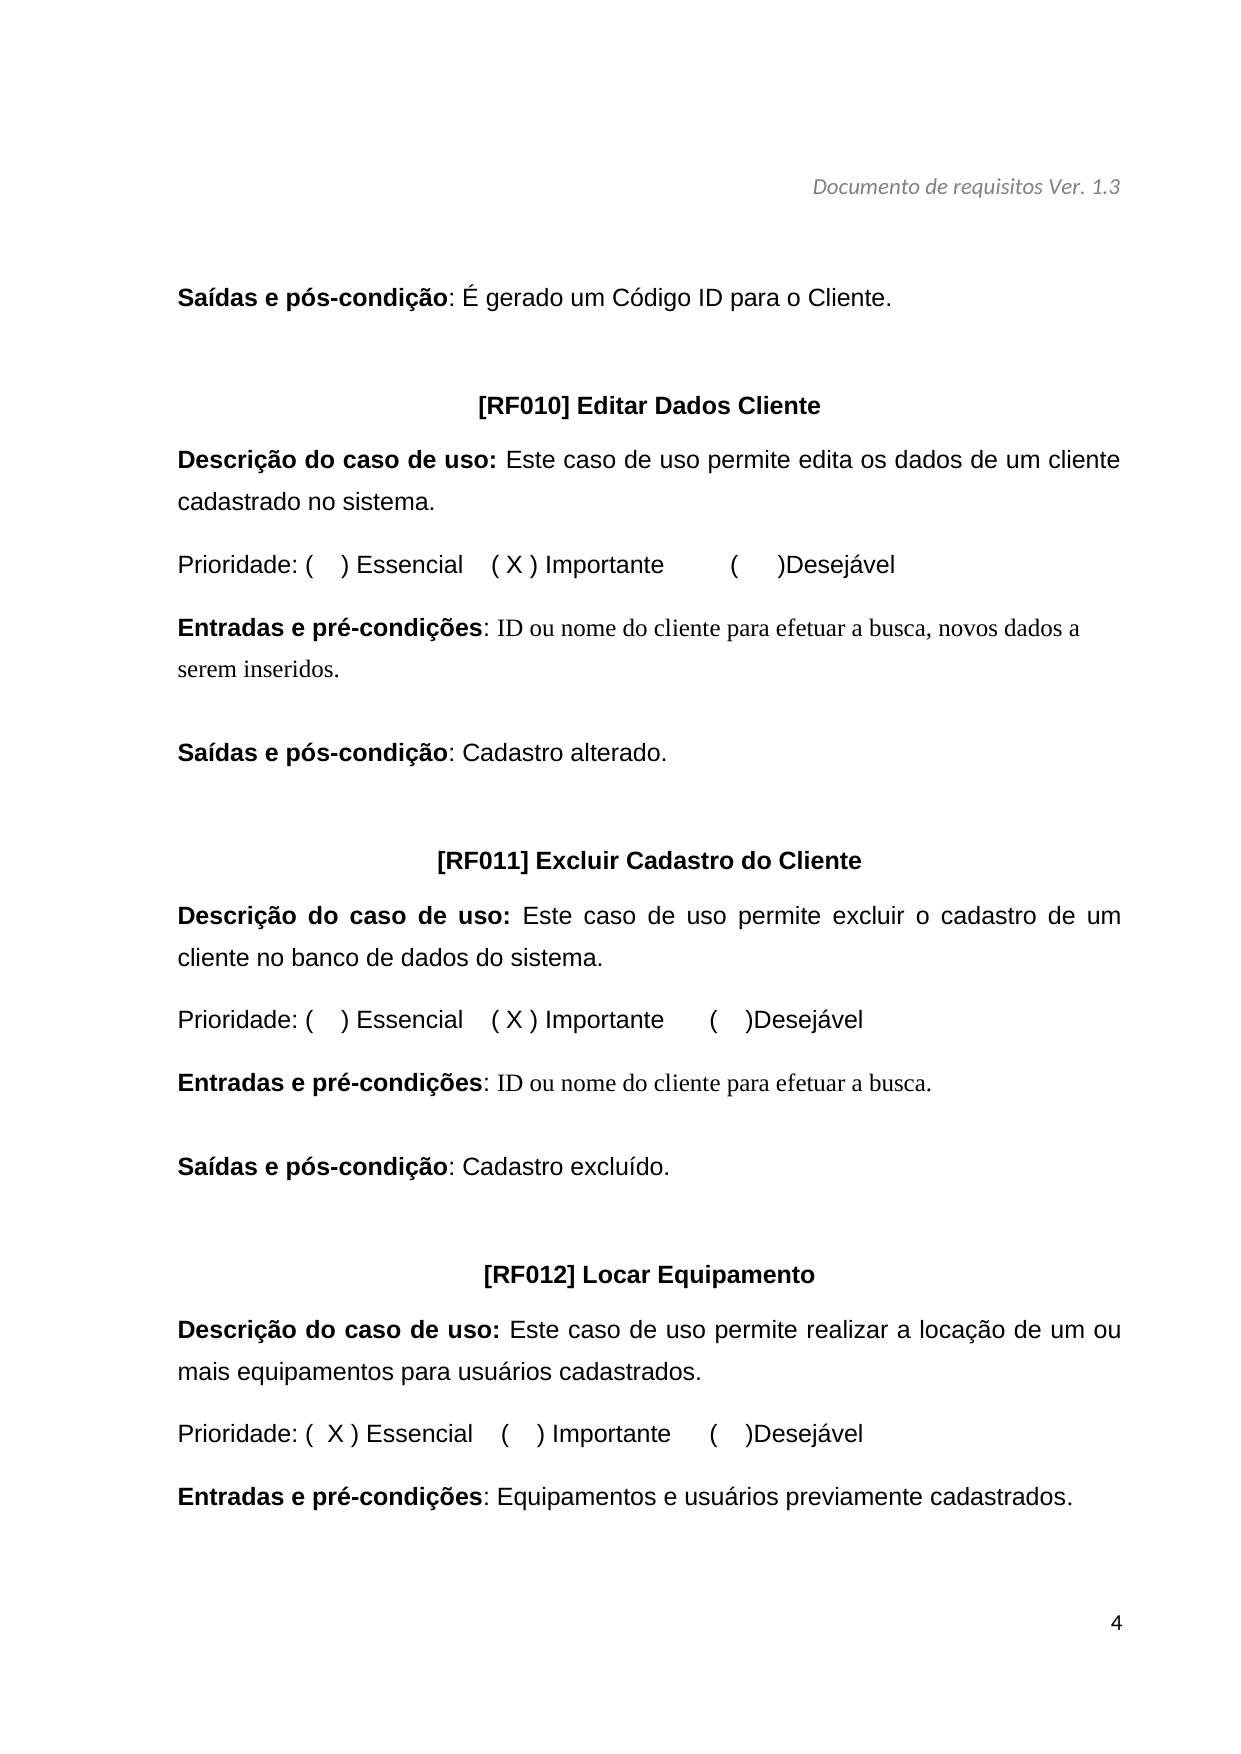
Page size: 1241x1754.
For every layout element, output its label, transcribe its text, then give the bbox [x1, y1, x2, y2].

text [RF010] Editar Dados Cliente [177, 392, 1122, 420]
text Entradas e pré-condições: ID ou nome do cliente para efetuar a busca. [177, 1069, 1122, 1097]
text Saídas e pós-condição: Cadastro excluído. [177, 1152, 1122, 1180]
text Saídas e pós-condição: Cadastro alterado. [177, 739, 1122, 767]
text Descrição do caso de uso: Este caso de uso permite edita os dados de um cliente cadastrado no sistema. [177, 446, 1122, 516]
text Saídas e pós-condição: É gerado um Código ID para o Cliente. [177, 283, 1122, 311]
text Prioridade: ( X ) Essencial ( ) Importante ( )Desejável [177, 1420, 1122, 1448]
text Descrição do caso de uso: Este caso de uso permite excluir o cadastro de um cliente no banco de dados do sistema. [177, 901, 1122, 971]
text Entradas e pré-condições: Equipamentos e usuários previamente cadastrados. [177, 1483, 1122, 1511]
text Descrição do caso de uso: Este caso de uso permite realizar a locação de um ou mais equipamentos para usuários cadastrados. [177, 1315, 1122, 1385]
text Prioridade: ( ) Essencial ( X ) Importante ( )Desejável [177, 551, 1122, 579]
text [RF012] Locar Equipamento [177, 1261, 1122, 1289]
text Entradas e pré-condições: ID ou nome do cliente para efetuar a busca, novos dados a serem inseridos. [177, 614, 1122, 683]
text Prioridade: ( ) Essencial ( X ) Importante ( )Desejável [177, 1006, 1122, 1034]
text [RF011] Excluir Cadastro do Cliente [177, 847, 1122, 875]
